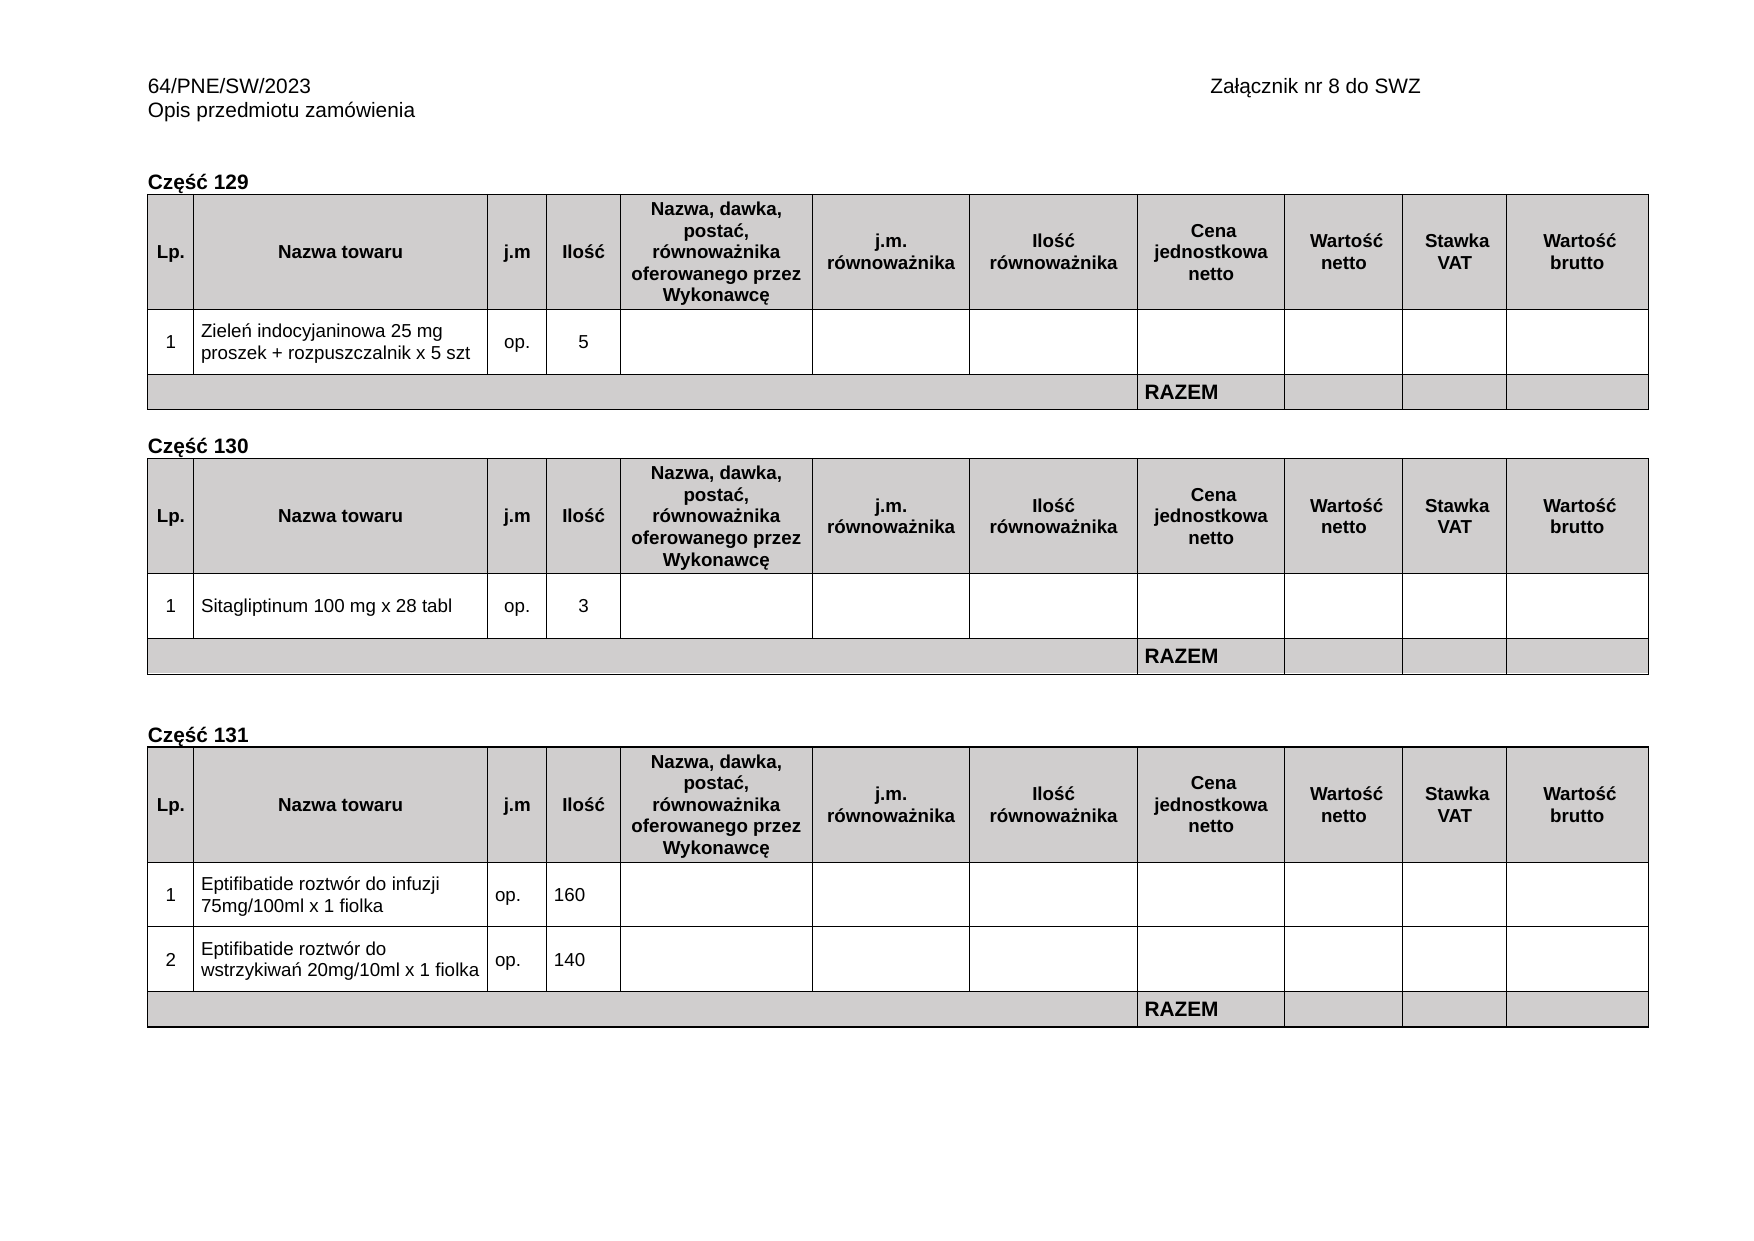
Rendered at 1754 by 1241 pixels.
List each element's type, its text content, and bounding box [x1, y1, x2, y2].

table_header Ilość [547, 748, 620, 862]
table_header Cena jednostkowa netto [1138, 748, 1284, 862]
table_cell [1285, 863, 1402, 926]
text Część 130 [148, 434, 1606, 458]
table_cell [813, 574, 969, 638]
table_cell [1138, 927, 1284, 991]
table_cell [621, 574, 812, 638]
table_header Nazwa towaru [194, 459, 487, 573]
table_header Ilość równoważnika [970, 195, 1137, 309]
table_header j.m. równoważnika [813, 459, 969, 573]
table_cell [1403, 863, 1506, 926]
table_cell [148, 375, 1137, 409]
table_header Wartość brutto [1507, 459, 1648, 573]
table_cell 2 [148, 927, 193, 991]
table_header Nazwa towaru [194, 748, 487, 862]
table_cell RAZEM [1138, 992, 1284, 1026]
table_header Wartość netto [1285, 459, 1402, 573]
table_cell [1285, 375, 1402, 409]
table_cell [1403, 639, 1506, 673]
table_cell [1507, 927, 1648, 991]
table_cell 140 [547, 927, 620, 991]
table_cell op. [488, 927, 546, 991]
table_header Stawka VAT [1403, 459, 1506, 573]
table_cell [1507, 574, 1648, 638]
table_cell [1403, 310, 1506, 373]
table_header Lp. [148, 748, 193, 862]
table_cell [621, 310, 812, 373]
table_header Nazwa, dawka, postać, równoważnika oferowanego przez Wykonawcę [621, 748, 812, 862]
table_header Nazwa, dawka, postać, równoważnika oferowanego przez Wykonawcę [621, 459, 812, 573]
table_cell [1403, 375, 1506, 409]
table_header Ilość równoważnika [970, 748, 1137, 862]
table_cell [1403, 927, 1506, 991]
table_cell [1285, 927, 1402, 991]
table_cell [1138, 574, 1284, 638]
table_cell op. [488, 863, 546, 926]
table_cell [148, 639, 1137, 673]
table_cell [1138, 310, 1284, 373]
table_cell Eptifibatide roztwór do infuzji 75mg/100ml x 1 fiolka [194, 863, 487, 926]
table_cell 3 [547, 574, 620, 638]
table_cell op. [488, 574, 546, 638]
table_cell [1507, 375, 1648, 409]
table_cell [1285, 310, 1402, 373]
table_cell [1285, 992, 1402, 1026]
table_header Nazwa, dawka, postać, równoważnika oferowanego przez Wykonawcę [621, 195, 812, 309]
table_header Nazwa towaru [194, 195, 487, 309]
table_cell Eptifibatide roztwór do wstrzykiwań 20mg/10ml x 1 fiolka [194, 927, 487, 991]
table_header Lp. [148, 195, 193, 309]
table_cell [621, 863, 812, 926]
table_header Stawka VAT [1403, 195, 1506, 309]
table_header j.m. równoważnika [813, 748, 969, 862]
table_header Ilość [547, 459, 620, 573]
table_cell [1403, 574, 1506, 638]
table_cell [1507, 310, 1648, 373]
table_header Stawka VAT [1403, 748, 1506, 862]
table_cell Sitagliptinum 100 mg x 28 tabl [194, 574, 487, 638]
table_header j.m [488, 459, 546, 573]
table_header j.m [488, 195, 546, 309]
table_header Ilość [547, 195, 620, 309]
table_cell [813, 927, 969, 991]
table_cell [813, 863, 969, 926]
table_header Cena jednostkowa netto [1138, 195, 1284, 309]
table_header Ilość równoważnika [970, 459, 1137, 573]
table_cell [970, 574, 1137, 638]
table_header j.m. równoważnika [813, 195, 969, 309]
table_cell RAZEM [1138, 375, 1284, 409]
table_cell [621, 927, 812, 991]
table_cell 5 [547, 310, 620, 373]
table_cell [1403, 992, 1506, 1026]
table_cell RAZEM [1138, 639, 1284, 673]
table_cell [1138, 863, 1284, 926]
table_cell [813, 310, 969, 373]
table_cell 1 [148, 574, 193, 638]
table_cell [1507, 639, 1648, 673]
table_cell 1 [148, 863, 193, 926]
table_cell [970, 863, 1137, 926]
table_cell Zieleń indocyjaninowa 25 mg proszek + rozpuszczalnik x 5 szt [194, 310, 487, 373]
table_header Wartość brutto [1507, 748, 1648, 862]
table_cell [970, 927, 1137, 991]
table_header j.m [488, 748, 546, 862]
table_header Cena jednostkowa netto [1138, 459, 1284, 573]
table_cell [970, 310, 1137, 373]
table_cell [1507, 863, 1648, 926]
text Część 129 [148, 170, 1606, 194]
table_header Wartość netto [1285, 748, 1402, 862]
table_cell [1285, 574, 1402, 638]
text Część 131 [148, 722, 1606, 746]
table_header Wartość netto [1285, 195, 1402, 309]
table_cell [148, 992, 1137, 1026]
table_cell [1285, 639, 1402, 673]
table_cell 1 [148, 310, 193, 373]
table_header Wartość brutto [1507, 195, 1648, 309]
table_cell op. [488, 310, 546, 373]
table_cell 160 [547, 863, 620, 926]
table_cell [1507, 992, 1648, 1026]
table_header Lp. [148, 459, 193, 573]
